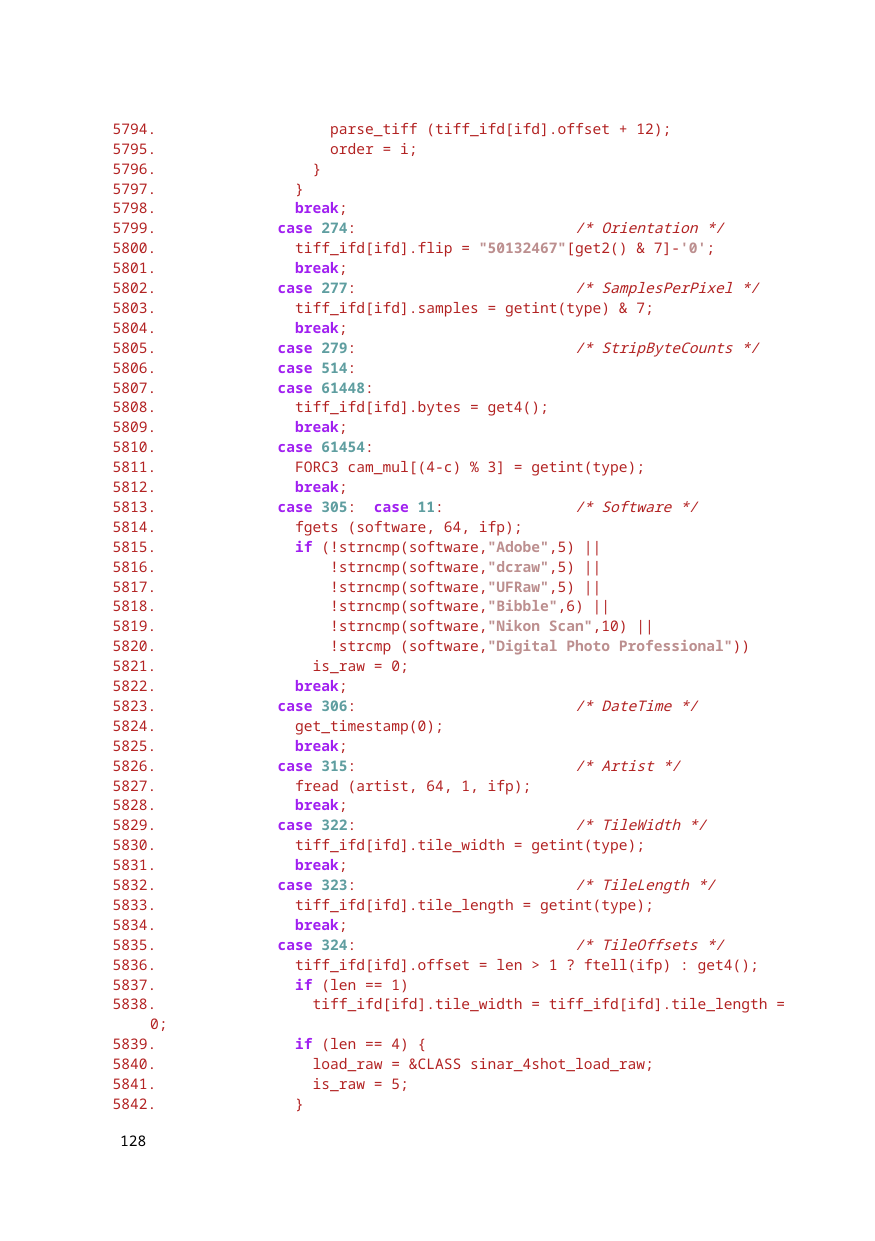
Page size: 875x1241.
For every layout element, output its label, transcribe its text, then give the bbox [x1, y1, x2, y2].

list case 61454: [112, 437, 799, 457]
list break; [112, 477, 799, 497]
list order = i; [112, 139, 799, 158]
list !strncmp(software,"dcraw",5) || [112, 556, 799, 576]
list break; [112, 795, 799, 815]
list !strncmp(software,"UFRaw",5) || [112, 576, 799, 596]
list tiff_ifd[ifd].tile_width = tiff_ifd[ifd].tile_length = 0; [112, 994, 799, 1034]
list if (!strncmp(software,"Adobe",5) || [112, 537, 799, 556]
list case 61448: [112, 377, 799, 397]
list break; [112, 855, 799, 875]
list break; [112, 736, 799, 755]
list load_raw = &CLASS sinar_4shot_load_raw; [112, 1054, 799, 1074]
list is_raw = 0; [112, 656, 799, 676]
list break; [112, 417, 799, 437]
list break; [112, 676, 799, 696]
list tiff_ifd[ifd].offset = len > 1 ? ftell(ifp) : get4(); [112, 954, 799, 974]
list is_raw = 5; [112, 1074, 799, 1094]
list case 277: /* SamplesPerPixel */ [112, 278, 799, 298]
list case 315: /* Artist */ [112, 755, 799, 775]
list } [112, 1094, 799, 1113]
list !strcmp (software,"Digital Photo Professional")) [112, 636, 799, 656]
list case 306: /* DateTime */ [112, 696, 799, 716]
list case 322: /* TileWidth */ [112, 815, 799, 835]
list fread (artist, 64, 1, ifp); [112, 775, 799, 795]
list break; [112, 318, 799, 338]
list tiff_ifd[ifd].bytes = get4(); [112, 397, 799, 417]
list case 324: /* TileOffsets */ [112, 934, 799, 954]
list case 514: [112, 357, 799, 377]
list if (len == 1) [112, 974, 799, 994]
list tiff_ifd[ifd].tile_width = getint(type); [112, 835, 799, 855]
list tiff_ifd[ifd].flip = "50132467"[get2() & 7]-'0'; [112, 238, 799, 258]
list !strncmp(software,"Bibble",6) || [112, 596, 799, 616]
list parse_tiff (tiff_ifd[ifd].offset + 12); [112, 119, 799, 139]
list break; [112, 198, 799, 218]
list tiff_ifd[ifd].samples = getint(type) & 7; [112, 298, 799, 318]
list case 305: case 11: /* Software */ [112, 497, 799, 517]
list if (len == 4) { [112, 1034, 799, 1054]
list !strncmp(software,"Nikon Scan",10) || [112, 616, 799, 636]
list break; [112, 914, 799, 934]
list case 323: /* TileLength */ [112, 875, 799, 895]
list } [112, 178, 799, 198]
list get_timestamp(0); [112, 716, 799, 736]
list FORC3 cam_mul[(4-c) % 3] = getint(type); [112, 457, 799, 477]
list tiff_ifd[ifd].tile_length = getint(type); [112, 895, 799, 914]
list } [112, 158, 799, 178]
list case 274: /* Orientation */ [112, 218, 799, 238]
list fgets (software, 64, ifp); [112, 517, 799, 537]
list case 279: /* StripByteCounts */ [112, 338, 799, 357]
list break; [112, 258, 799, 278]
